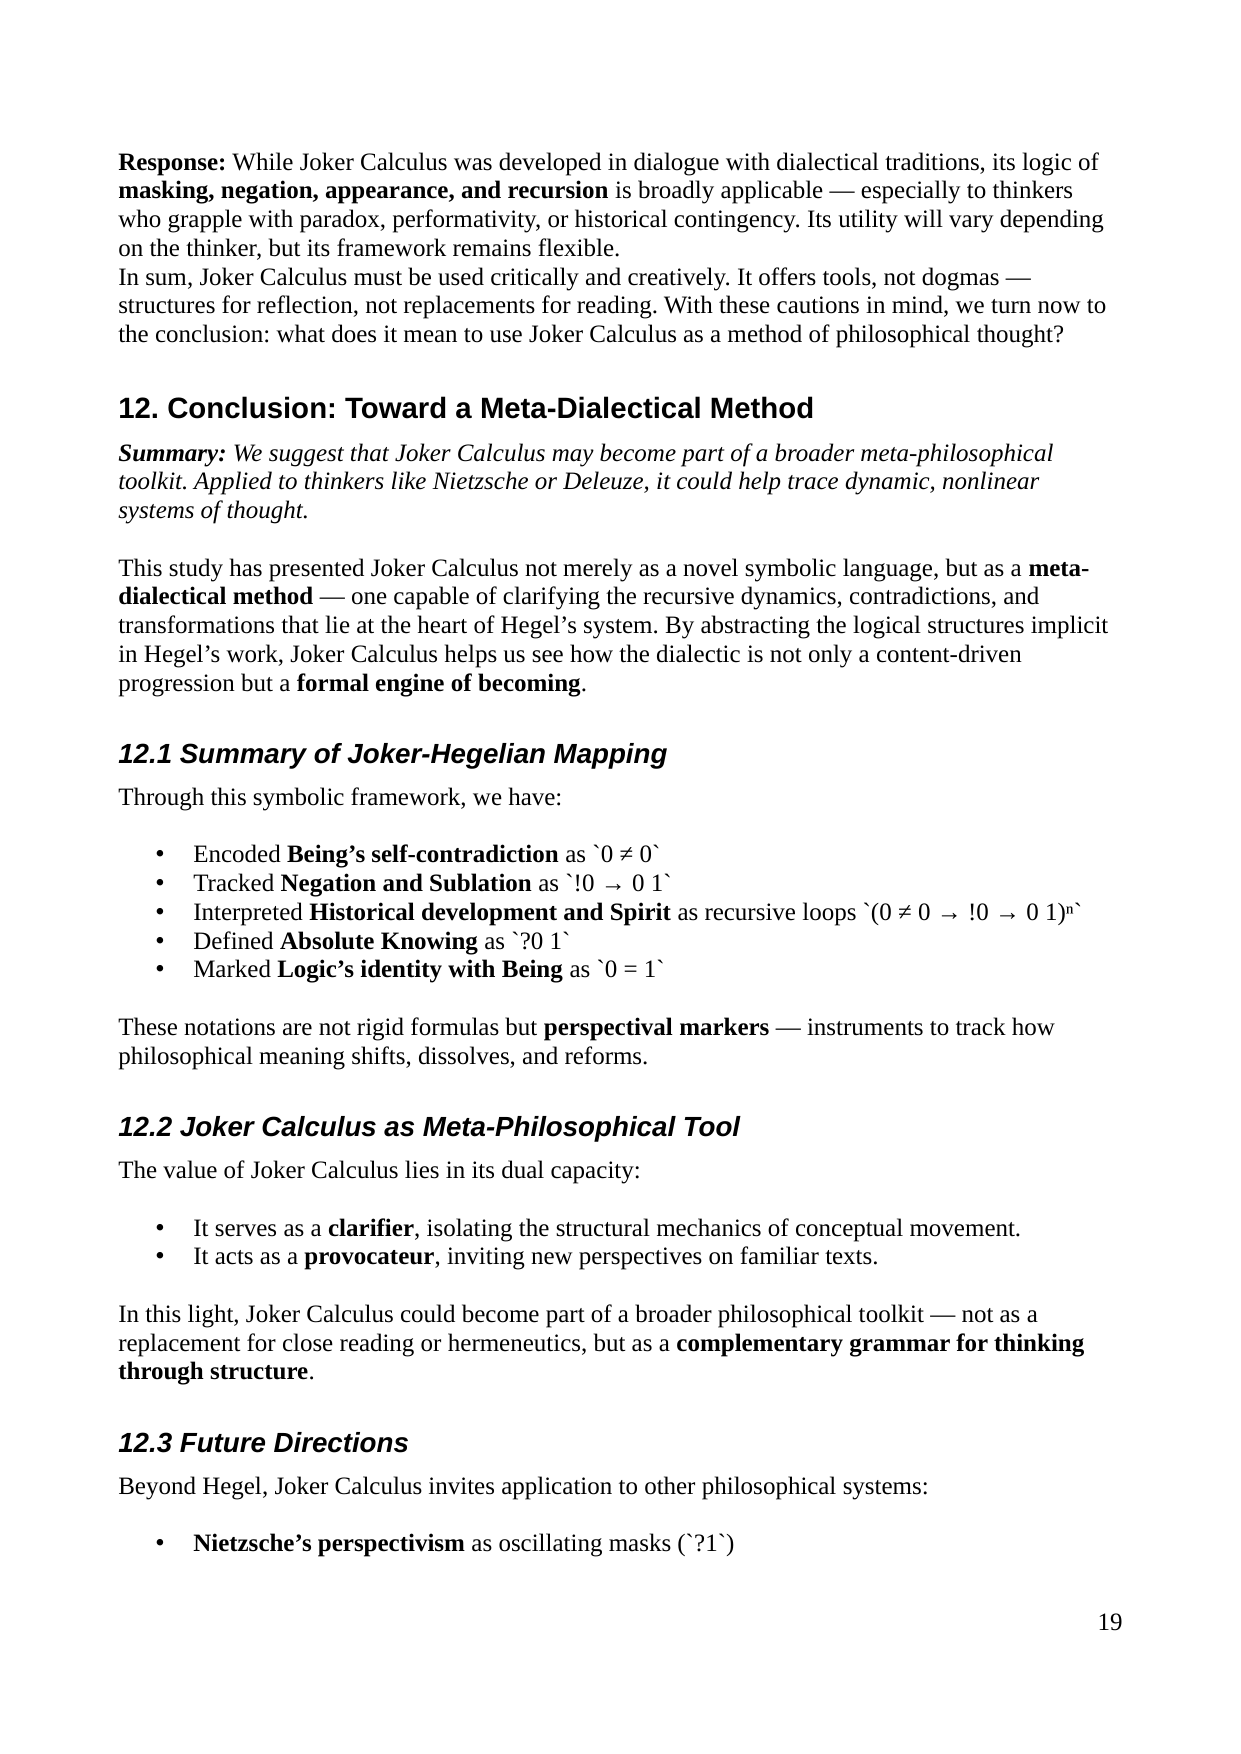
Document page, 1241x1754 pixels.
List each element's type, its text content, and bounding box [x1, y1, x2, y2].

text The value of Joker Calculus lies in its dual capacity: [118, 1155, 1122, 1184]
list Defined Absolute Knowing as `?0 1` [156, 926, 1122, 954]
subtitle 12.2 Joker Calculus as Meta-Philosophical Tool [118, 1111, 1122, 1143]
list It acts as a provocateur, inviting new perspectives on familiar texts. [156, 1241, 1122, 1270]
text In this light, Joker Calculus could become part of a broader philosophical toolkit — not as a replacement for close reading or hermeneutics, but as a complementary grammar for thinking through structure. [118, 1299, 1122, 1385]
text Response: While Joker Calculus was developed in dialogue with dialectical traditions, its logic of masking, negation, appearance, and recursion is broadly applicable — especially to thinkers who grapple with paradox, performativity, or historical contingency. Its utility will vary depending on the thinker, but its framework remains flexible. [118, 147, 1122, 262]
list Marked Logic’s identity with Being as `0 = 1` [156, 954, 1122, 983]
list Interpreted Historical development and Spirit as recursive loops `(0 ≠ 0 → !0 → 0 1)ⁿ` [156, 897, 1122, 926]
text This study has presented Joker Calculus not merely as a novel symbolic language, but as a meta-dialectical method — one capable of clarifying the recursive dynamics, contradictions, and transformations that lie at the heart of Hegel’s system. By abstracting the logical structures implicit in Hegel’s work, Joker Calculus helps us see how the dialectic is not only a content-driven progression but a formal engine of becoming. [118, 553, 1122, 696]
text Through this symbolic framework, we have: [118, 782, 1122, 811]
subtitle 12.3 Future Directions [118, 1426, 1122, 1458]
subtitle 12.1 Summary of Joker-Hegelian Mapping [118, 738, 1122, 769]
text Beyond Hegel, Joker Calculus invites application to other philosophical systems: [118, 1471, 1122, 1499]
list Tracked Negation and Sublation as `!0 → 0 1` [156, 868, 1122, 897]
text In sum, Joker Calculus must be used critically and creatively. It offers tools, not dogmas — structures for reflection, not replacements for reading. With these cautions in mind, we turn now to the conclusion: what does it mean to use Joker Calculus as a method of philosophical thought? [118, 262, 1122, 348]
list Encoded Being’s self-contradiction as `0 ≠ 0` [156, 839, 1122, 868]
text Summary: We suggest that Joker Calculus may become part of a broader meta-philosophical toolkit. Applied to thinkers like Nietzsche or Deleuze, it could help trace dynamic, nonlinear systems of thought. [118, 438, 1122, 524]
list It serves as a clarifier, isolating the structural mechanics of conceptual movement. [156, 1213, 1122, 1241]
subtitle 12. Conclusion: Toward a Meta-Dialectical Method [118, 391, 1122, 425]
text These notations are not rigid formulas but perspectival markers — instruments to track how philosophical meaning shifts, dissolves, and reforms. [118, 1012, 1122, 1069]
list Nietzsche’s perspectivism as oscillating masks (`?1`) [156, 1528, 1122, 1557]
